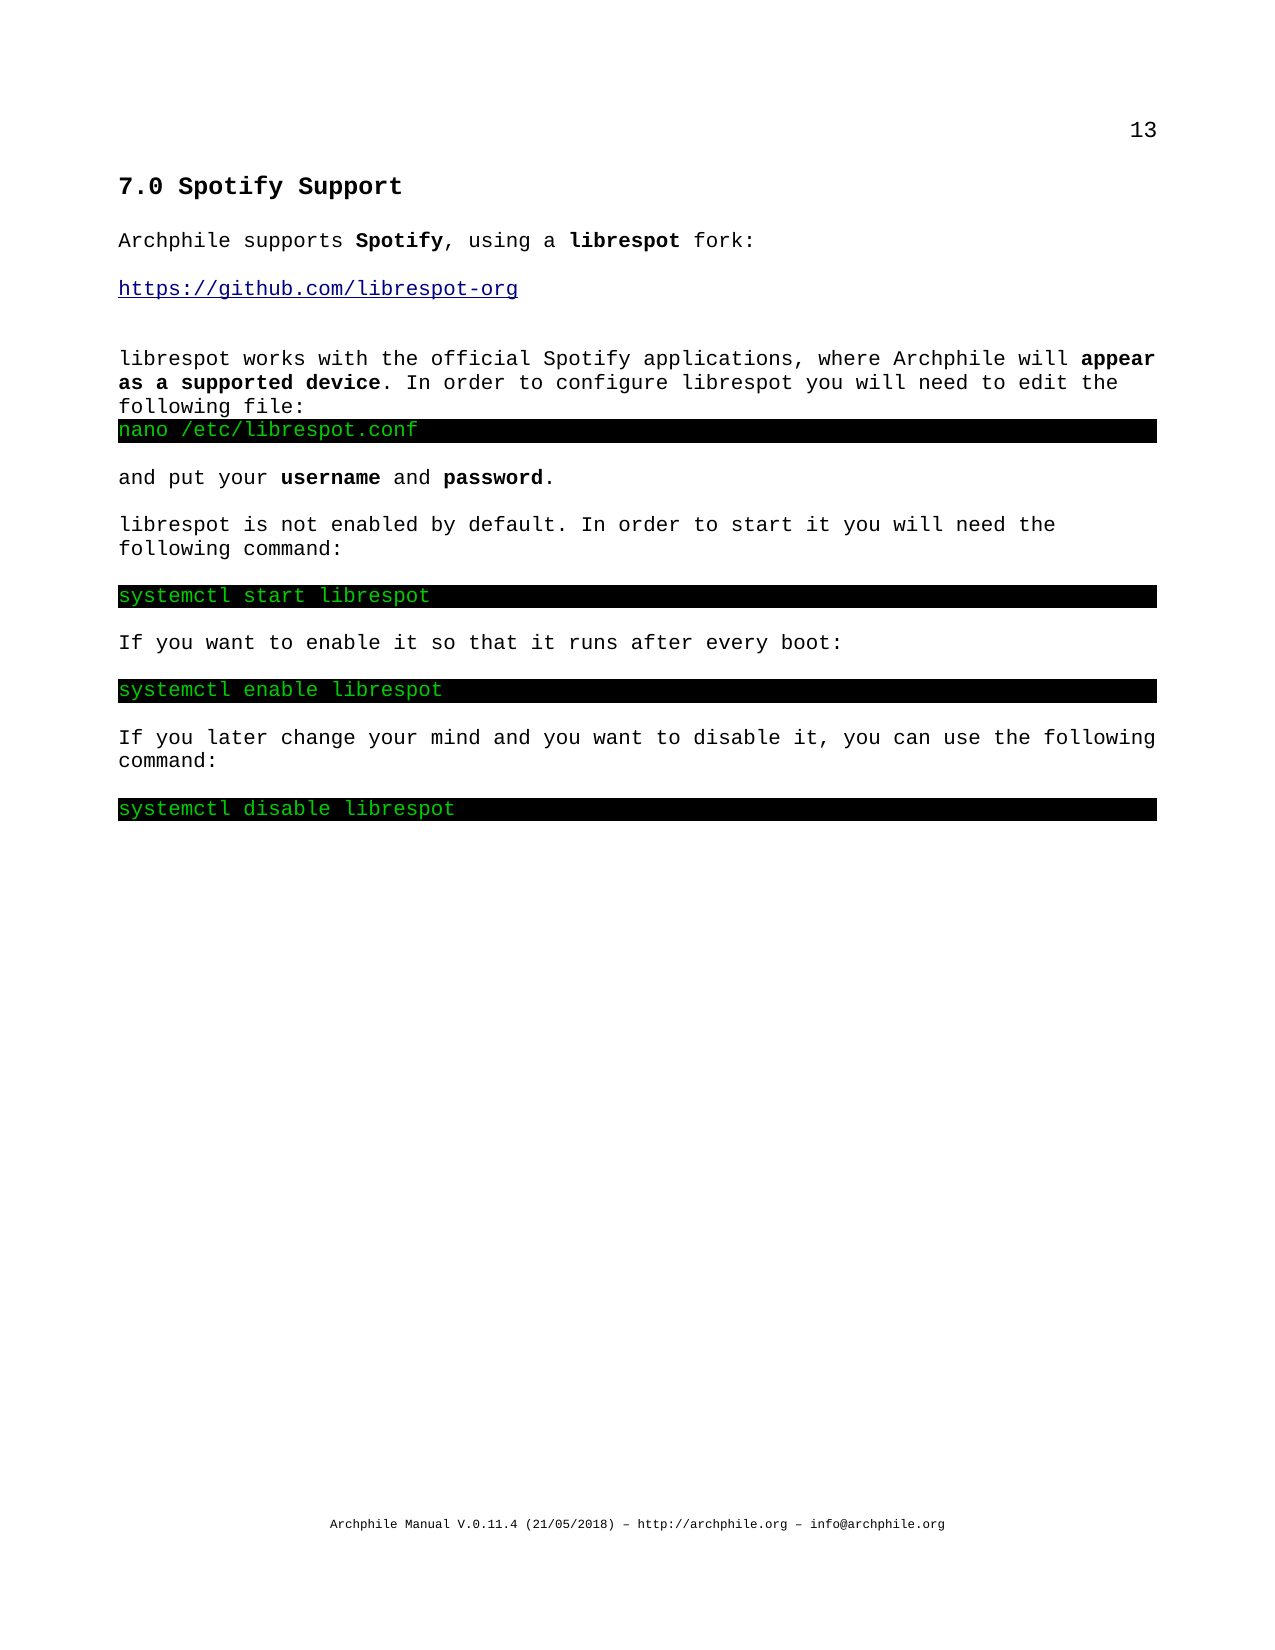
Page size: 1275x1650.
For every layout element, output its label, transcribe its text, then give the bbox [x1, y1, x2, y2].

text librespot is not enabled by default. In order to start it you will need the following command: [118, 514, 1157, 561]
text librespot works with the official Spotify applications, where Archphile will appear as a supported device. In order to configure librespot you will need to edit the following file: [118, 348, 1157, 419]
text https://github.com/librespot-org [118, 277, 1157, 301]
text 7.0 Spotify Support [118, 173, 1157, 202]
text If you later change your mind and you want to disable it, you can use the following command: [118, 727, 1157, 774]
text systemctl disable librespot [118, 798, 1157, 821]
text If you want to enable it so that it runs after every boot: [118, 632, 1157, 656]
text Archphile supports Spotify, using a librespot fork: [118, 230, 1157, 254]
text and put your username and password. [118, 467, 1157, 490]
text systemctl enable librespot [118, 679, 1157, 703]
text systemctl start librespot [118, 585, 1157, 608]
text nano /etc/librespot.conf [118, 419, 1157, 443]
